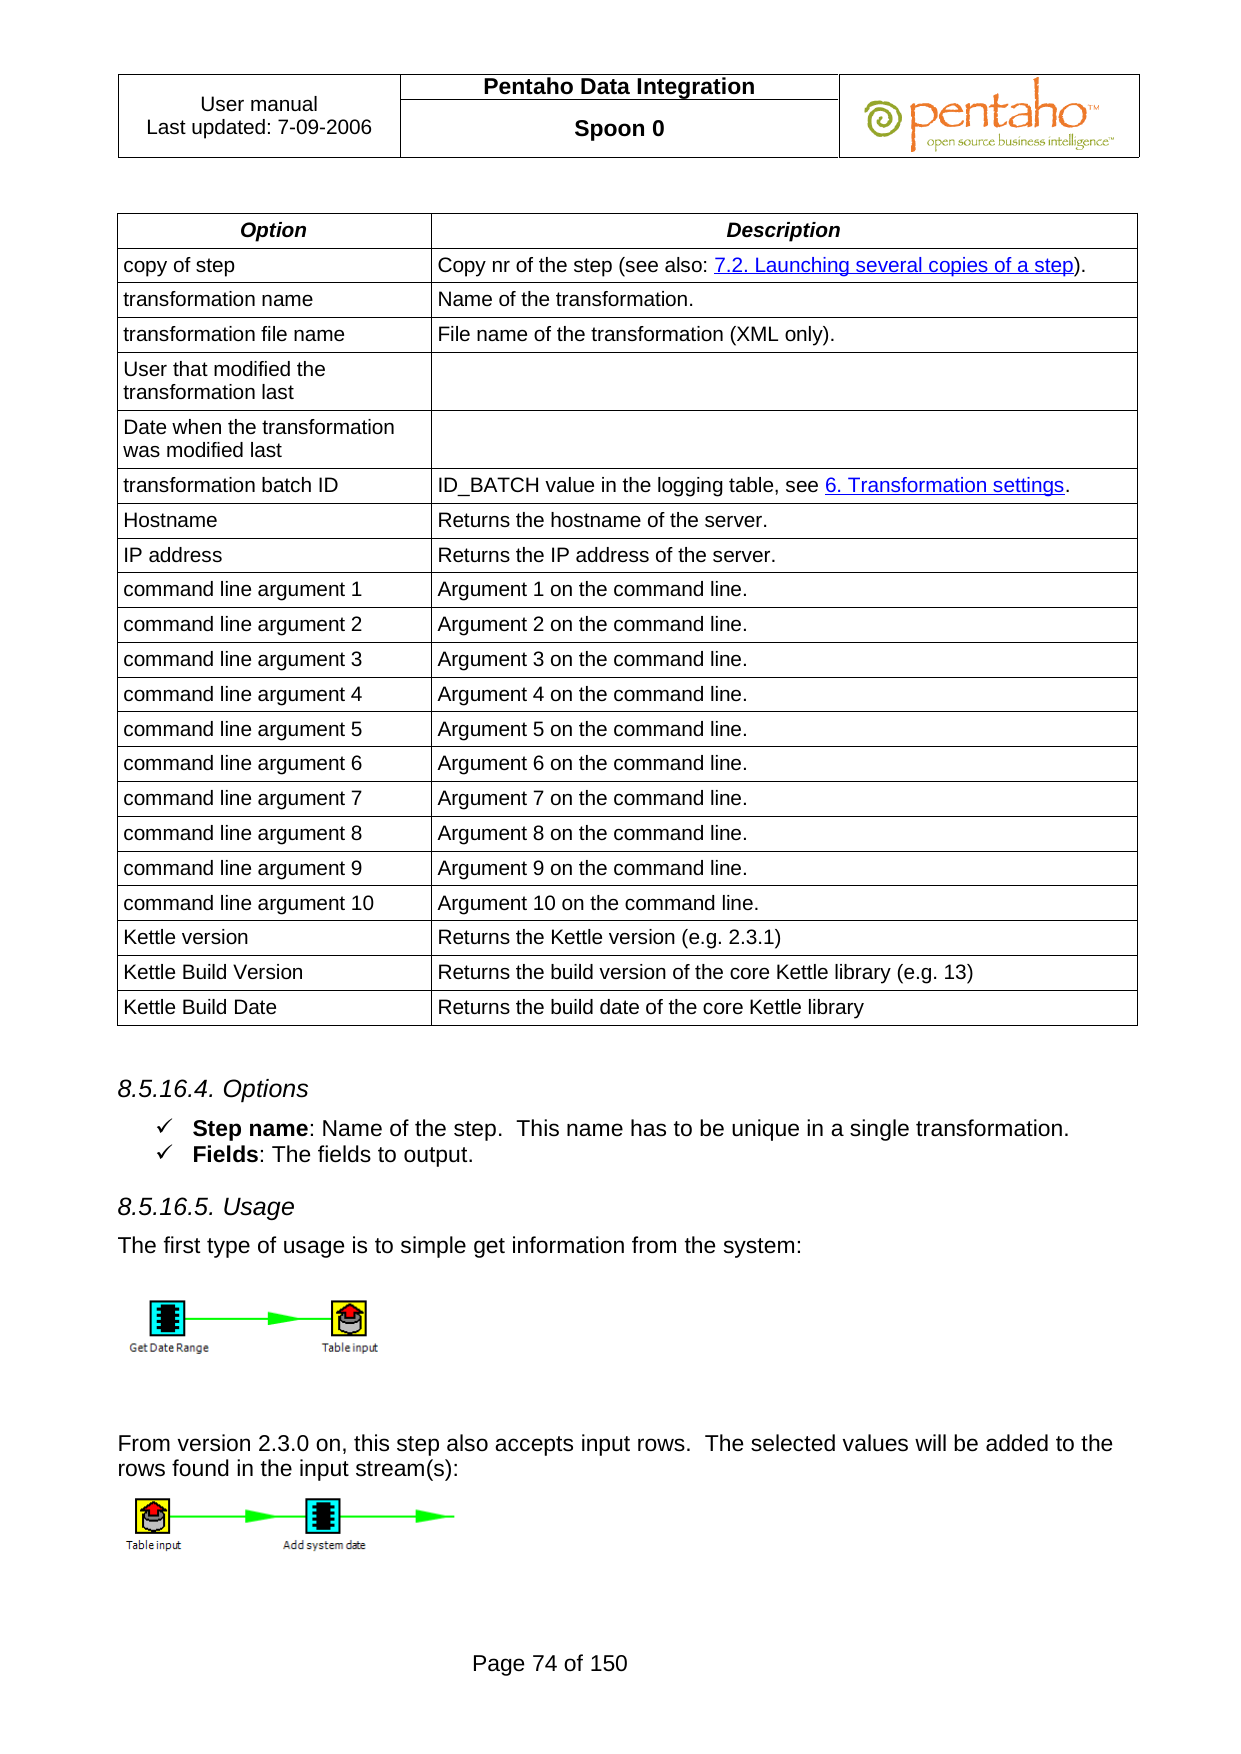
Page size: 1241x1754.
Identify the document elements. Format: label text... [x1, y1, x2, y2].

table_cell Argument 1 on the command line. [432, 573, 1137, 607]
picture [117, 1481, 455, 1602]
table_cell Argument 10 on the command line. [432, 886, 1137, 920]
table_cell Returns the build version of the core Kettle library (e.g. 13) [432, 956, 1137, 990]
table_cell Hostname [118, 504, 431, 538]
table_cell command line argument 7 [118, 782, 431, 816]
table_cell File name of the transformation (XML only). [432, 318, 1137, 352]
table_cell command line argument 5 [118, 712, 431, 746]
table_header Option [118, 214, 431, 248]
table_cell IP address [118, 539, 431, 572]
table_cell ID_BATCH value in the logging table, see 6. Transformation settings. [432, 469, 1137, 503]
list Fields: The fields to output. [155, 1141, 1137, 1167]
table_cell Argument 2 on the command line. [432, 608, 1137, 642]
table_cell command line argument 10 [118, 886, 431, 920]
table_cell [432, 411, 1137, 468]
table_cell Kettle Build Version [118, 956, 431, 990]
table_cell Argument 4 on the command line. [432, 678, 1137, 711]
table_cell transformation file name [118, 318, 431, 352]
table_cell Argument 6 on the command line. [432, 747, 1137, 781]
table_cell transformation name [118, 283, 431, 317]
table_cell command line argument 9 [118, 852, 431, 885]
table_cell Date when the transformation was modified last [118, 411, 431, 468]
table_cell Returns the build date of the core Kettle library [432, 991, 1137, 1025]
table_cell Argument 3 on the command line. [432, 643, 1137, 677]
subtitle Usage [117, 1192, 1137, 1220]
table_cell Copy nr of the step (see also: 7.2. Launching several copies of a step). [432, 249, 1137, 282]
table_cell Argument 9 on the command line. [432, 852, 1137, 885]
table_cell Argument 5 on the command line. [432, 712, 1137, 746]
table_cell command line argument 6 [118, 747, 431, 781]
table_cell command line argument 3 [118, 643, 431, 677]
subtitle Options [117, 1075, 1137, 1103]
table_cell transformation batch ID [118, 469, 431, 503]
table_cell Returns the Kettle version (e.g. 2.3.1) [432, 921, 1137, 955]
table_cell Kettle version [118, 921, 431, 955]
table_cell Returns the IP address of the server. [432, 539, 1137, 572]
text The first type of usage is to simple get information from the system: [117, 1233, 1137, 1258]
table_cell Name of the transformation. [432, 283, 1137, 317]
text From version 2.3.0 on, this step also accepts input rows. The selected values will be added to the rows found in the input stream(s): [117, 1430, 1137, 1481]
table_cell [432, 353, 1137, 410]
picture [117, 1283, 435, 1405]
table_cell Kettle Build Date [118, 991, 431, 1025]
table_cell Argument 8 on the command line. [432, 817, 1137, 851]
table_cell copy of step [118, 249, 431, 282]
table_cell command line argument 4 [118, 678, 431, 711]
table_cell command line argument 8 [118, 817, 431, 851]
table_cell User that modified the transformation last [118, 353, 431, 410]
table_header Description [432, 214, 1137, 248]
table_cell command line argument 2 [118, 608, 431, 642]
table_cell Returns the hostname of the server. [432, 504, 1137, 538]
table_cell Argument 7 on the command line. [432, 782, 1137, 816]
list Step name: Name of the step. This name has to be unique in a single transformation. [155, 1116, 1137, 1141]
table_cell command line argument 1 [118, 573, 431, 607]
